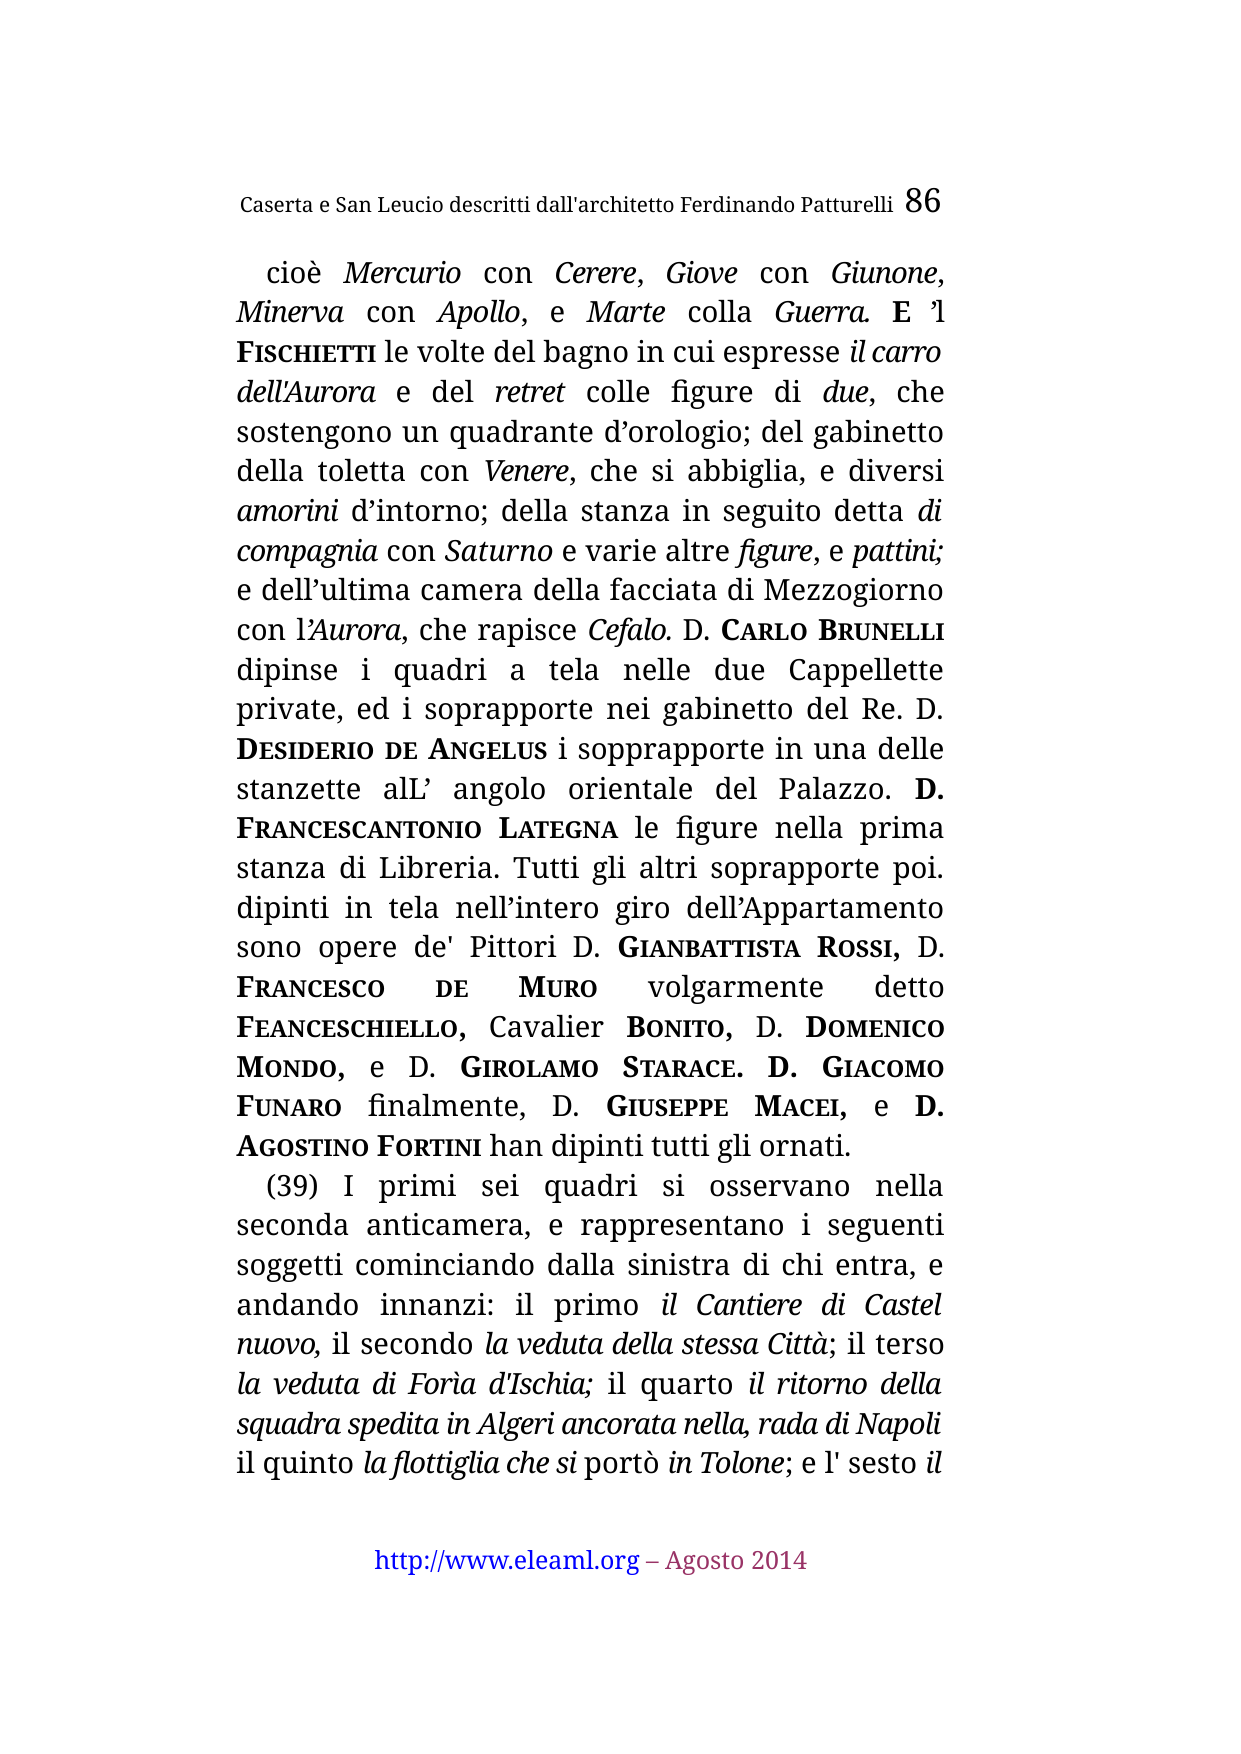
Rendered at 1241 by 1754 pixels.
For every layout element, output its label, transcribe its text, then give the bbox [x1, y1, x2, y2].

text (39) I primi sei quadri si osservano nella seconda anticamera, e rappresentano i seguenti soggetti cominciando dalla sinistra di chi entra, e andando innanzi: il primo il Cantiere di Castel nuovo, il secondo la veduta della stessa Città; il terso la veduta di Forìa d'Ischia; il quarto il ritorno della squadra spedita in Algeri ancorata nella, rada di Napoli il quinto la flottiglia che si portò in Tolone; e l' sesto il [236, 1165, 945, 1482]
text cioè Mercurio con Cerere, Giove con Giunone, Minerva con Apollo, e Marte colla Guerra. E ’l Fischietti le volte del bagno in cui espresse il carro dell'Aurora e del retret colle figure di due, che sostengono un quadrante d’orologio; del gabinetto della toletta con Venere, che si abbiglia, e diversi amorini d’intorno; della stanza in seguito detta di compagnia con Saturno e varie altre figure, e pattini; e dell’ultima camera della facciata di Mezzogiorno con l’Aurora, che rapisce Cefalo. D. Carlo Brunelli dipinse i quadri a tela nelle due Cappellette private, ed i soprapporte nei gabinetto del Re. D. Desiderio de Angelus i sopprapporte in una delle stanzette alL’ angolo orientale del Palazzo. D. Francescantonio Lategna le figure nella prima stanza di Libreria. Tutti gli altri soprapporte poi. dipinti in tela nell’intero giro dell’Appartamento sono opere de' Pittori D. Gianbattista Rossi, D. Francesco de Muro volgarmente detto Feanceschiello, Cavalier Bonito, D. Domenico Mondo, e D. Girolamo Starace. D. Giacomo Funaro finalmente, D. Giuseppe Macei, e D. Agostino Fortini han dipinti tutti gli ornati. [236, 252, 945, 1165]
